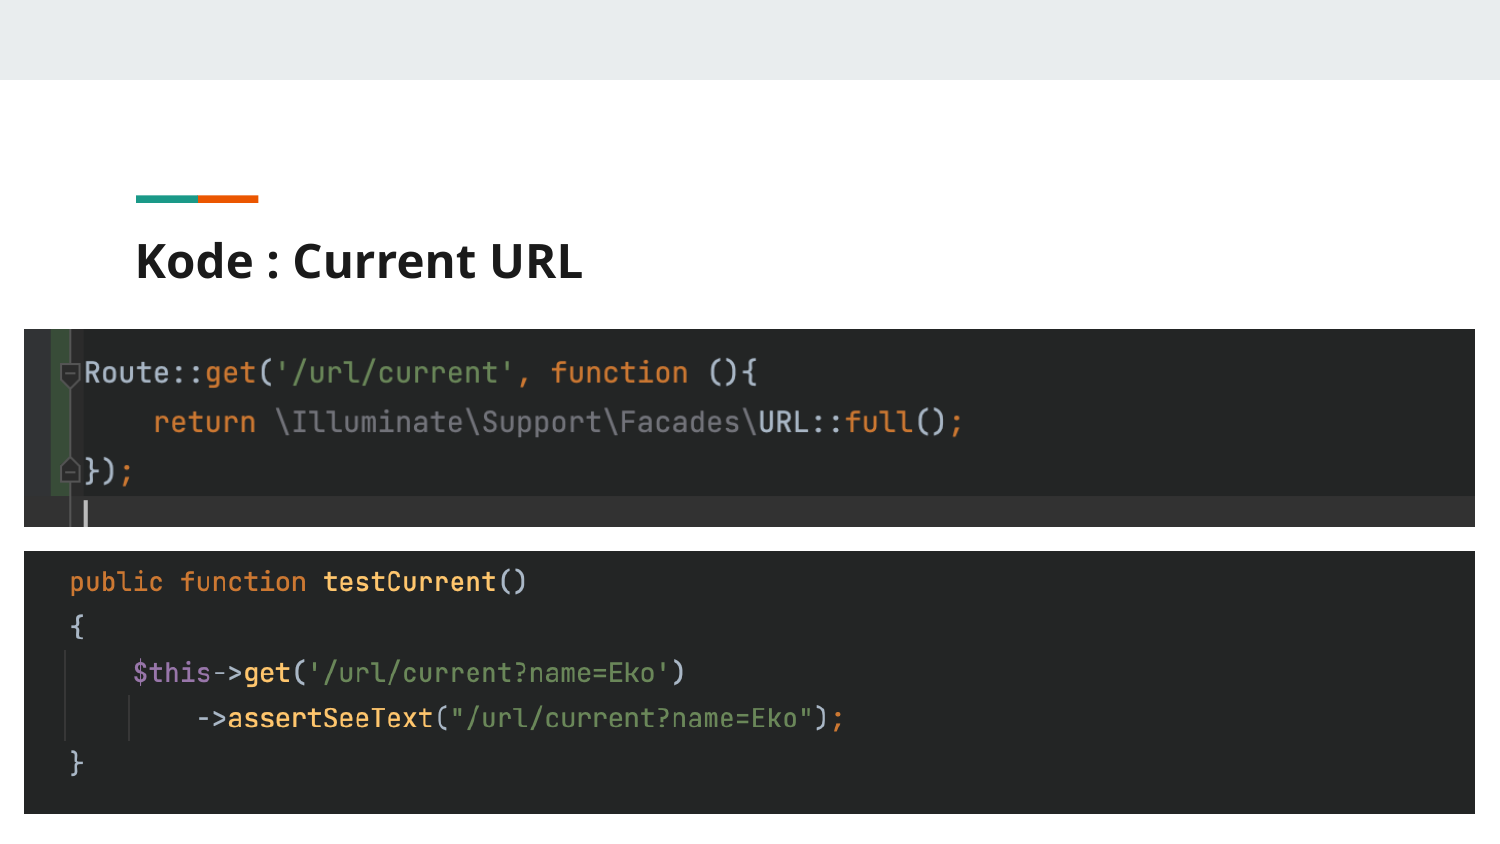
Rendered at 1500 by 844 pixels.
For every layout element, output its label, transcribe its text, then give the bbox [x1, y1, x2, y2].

picture [24, 551, 1475, 814]
title Kode : Current URL [119, 216, 1381, 305]
picture [24, 329, 1475, 527]
